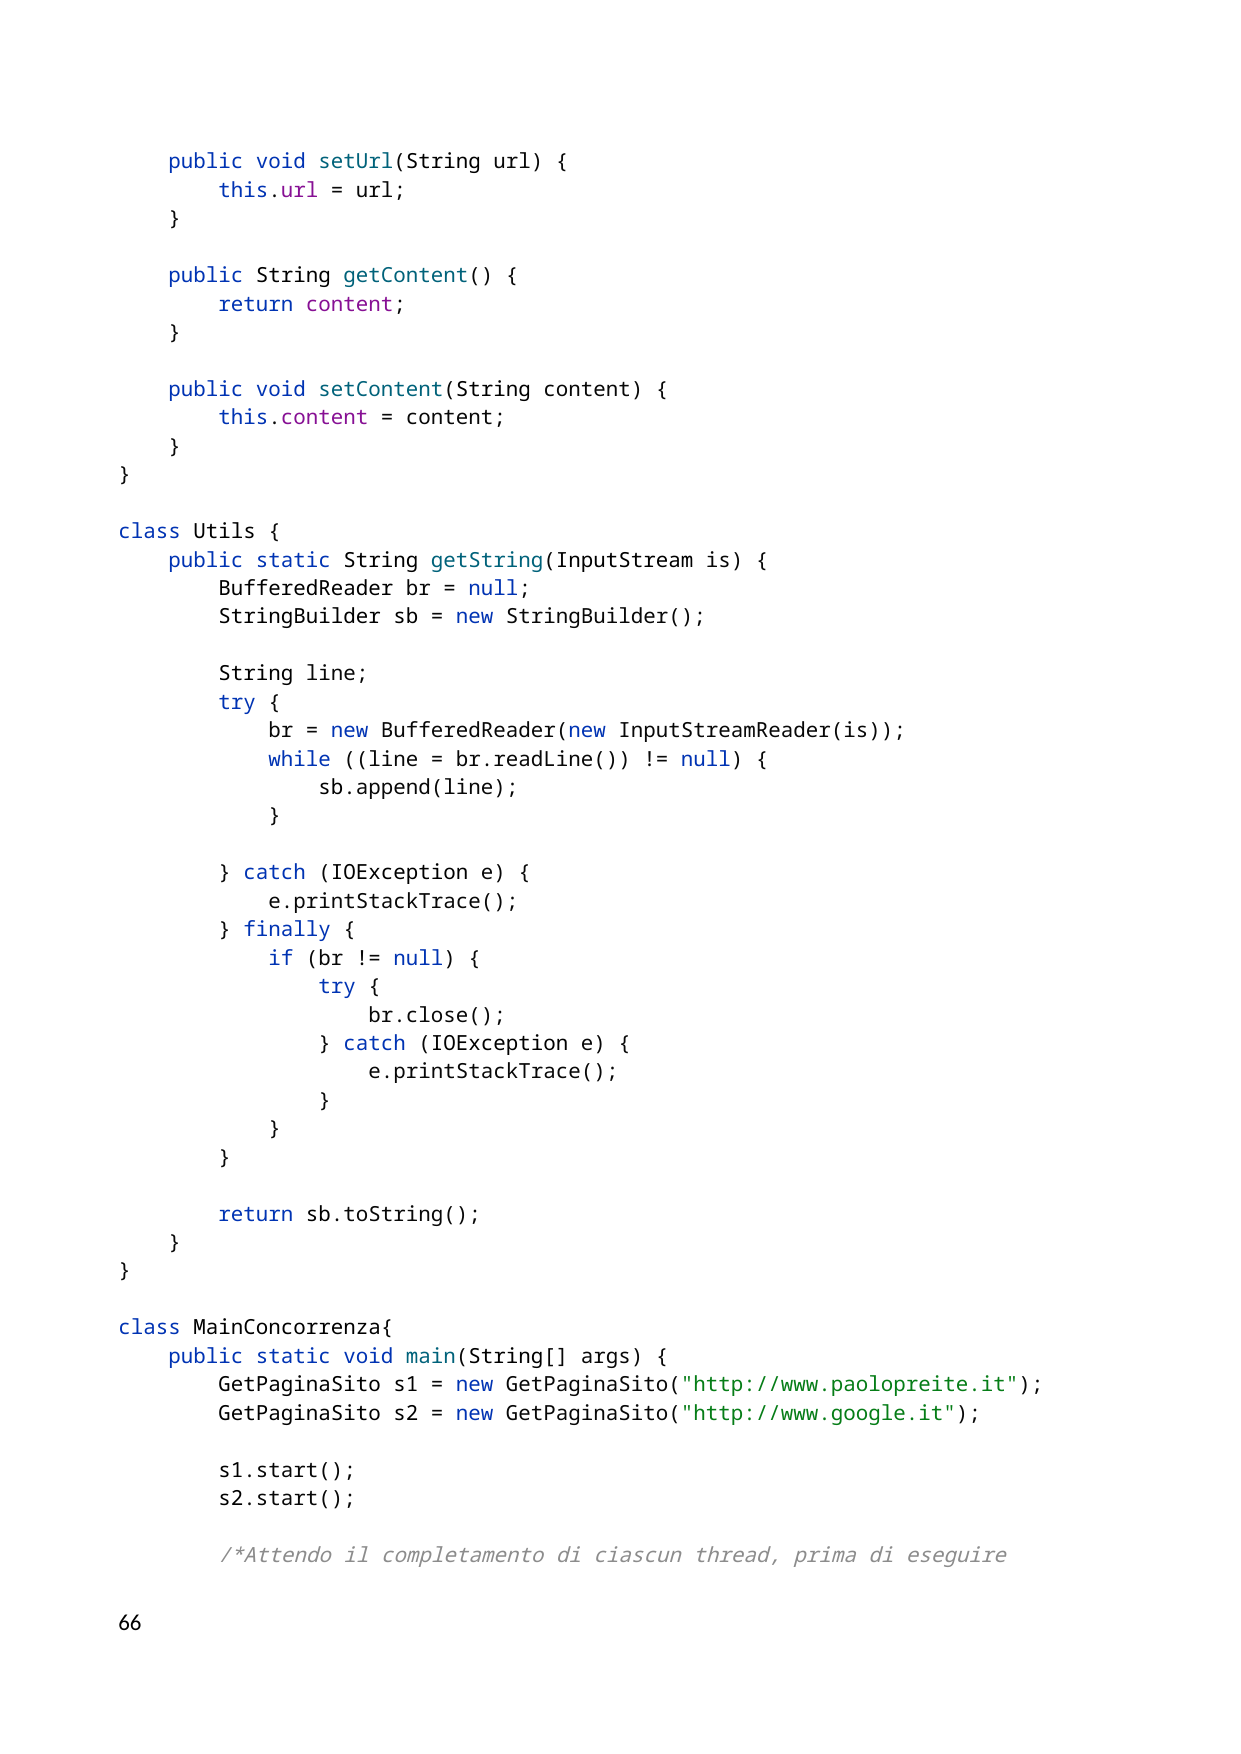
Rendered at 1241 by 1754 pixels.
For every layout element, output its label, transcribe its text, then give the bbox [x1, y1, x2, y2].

text public void setUrl(String url) { this.url = url; } public String getContent() { return content; } public void setContent(String content) { this.content = content; } } class Utils { public static String getString(InputStream is) { BufferedReader br = null; StringBuilder sb = new StringBuilder(); String line; try { br = new BufferedReader(new InputStreamReader(is)); while ((line = br.readLine()) != null) { sb.append(line); } } catch (IOException e) { e.printStackTrace(); } finally { if (br != null) { try { br.close(); } catch (IOException e) { e.printStackTrace(); } } } return sb.toString(); } } class MainConcorrenza{ public static void main(String[] args) { GetPaginaSito s1 = new GetPaginaSito("http://www.paolopreite.it"); GetPaginaSito s2 = new GetPaginaSito("http://www.google.it"); s1.start(); s2.start(); /*Attendo il completamento di ciascun thread, prima di eseguire [118, 118, 1122, 1568]
